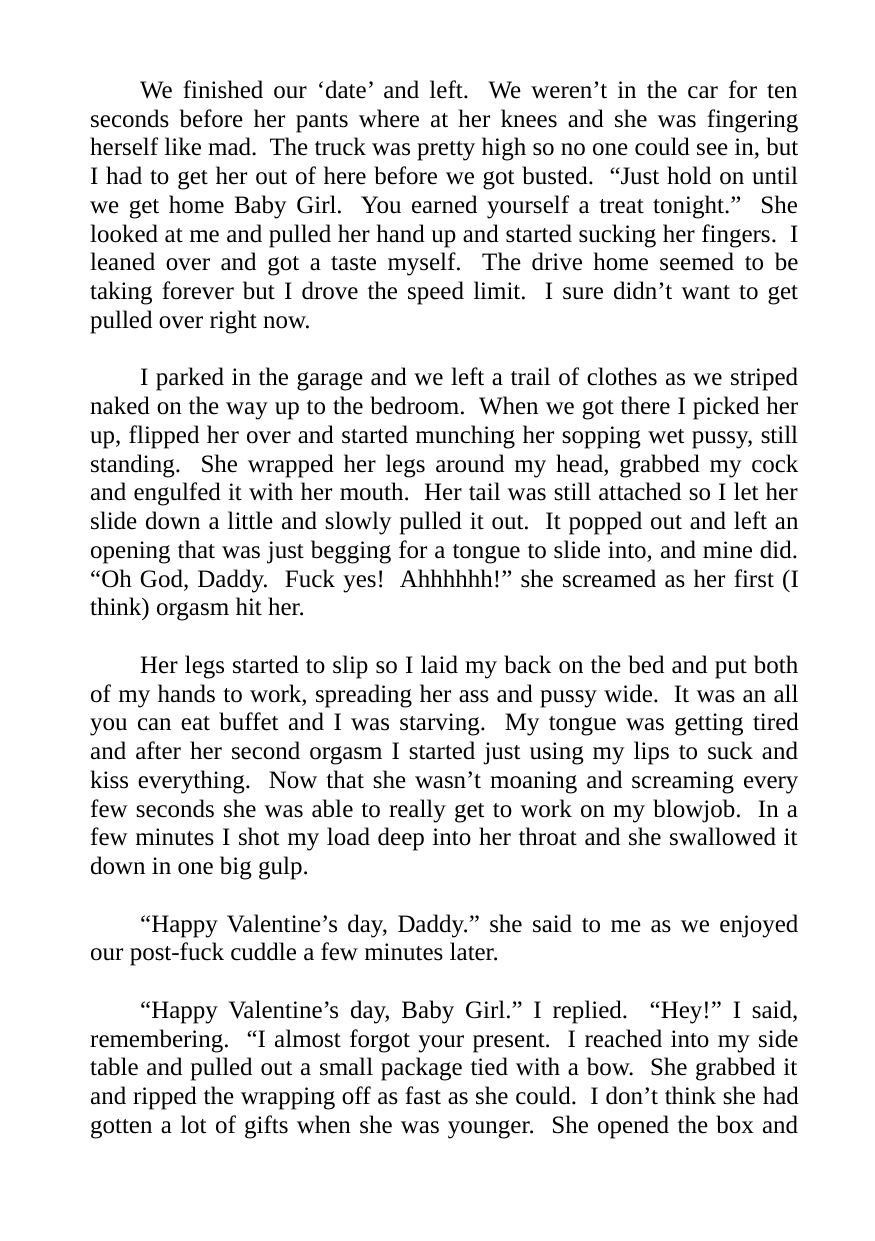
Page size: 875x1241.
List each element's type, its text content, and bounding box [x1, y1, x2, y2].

text Her legs started to slip so I laid my back on the bed and put both of my hands to work, spreading her ass and pussy wide. It was an all you can eat buffet and I was starving. My tongue was getting tired and after her second orgasm I started just using my lips to suck and kiss everything. Now that she wasn’t moaning and screaming every few seconds she was able to really get to work on my blowjob. In a few minutes I shot my load deep into her throat and she swallowed it down in one big gulp. [90, 650, 799, 880]
text “Happy Valentine’s day, Baby Girl.” I replied. “Hey!” I said, remembering. “I almost forgot your present. I reached into my side table and pulled out a small package tied with a bow. She grabbed it and ripped the wrapping off as fast as she could. I don’t think she had gotten a lot of gifts when she was younger. She opened the box and [90, 995, 799, 1139]
text I parked in the garage and we left a trail of clothes as we striped naked on the way up to the bedroom. When we got there I picked her up, flipped her over and started munching her sopping wet pussy, still standing. She wrapped her legs around my head, grabbed my cock and engulfed it with her mouth. Her tail was still attached so I let her slide down a little and slowly pulled it out. It popped out and left an opening that was just begging for a tongue to slide into, and mine did. “Oh God, Daddy. Fuck yes! Ahhhhhh!” she screamed as her first (I think) orgasm hit her. [90, 362, 799, 621]
text “Happy Valentine’s day, Daddy.” she said to me as we enjoyed our post-fuck cuddle a few minutes later. [90, 909, 799, 966]
text We finished our ‘date’ and left. We weren’t in the car for ten seconds before her pants where at her knees and she was fingering herself like mad. The truck was pretty high so no one could see in, but I had to get her out of here before we got busted. “Just hold on until we get home Baby Girl. You earned yourself a treat tonight.” She looked at me and pulled her hand up and started sucking her fingers. I leaned over and got a taste myself. The drive home seemed to be taking forever but I drove the speed limit. I sure didn’t want to get pulled over right now. [90, 75, 799, 334]
